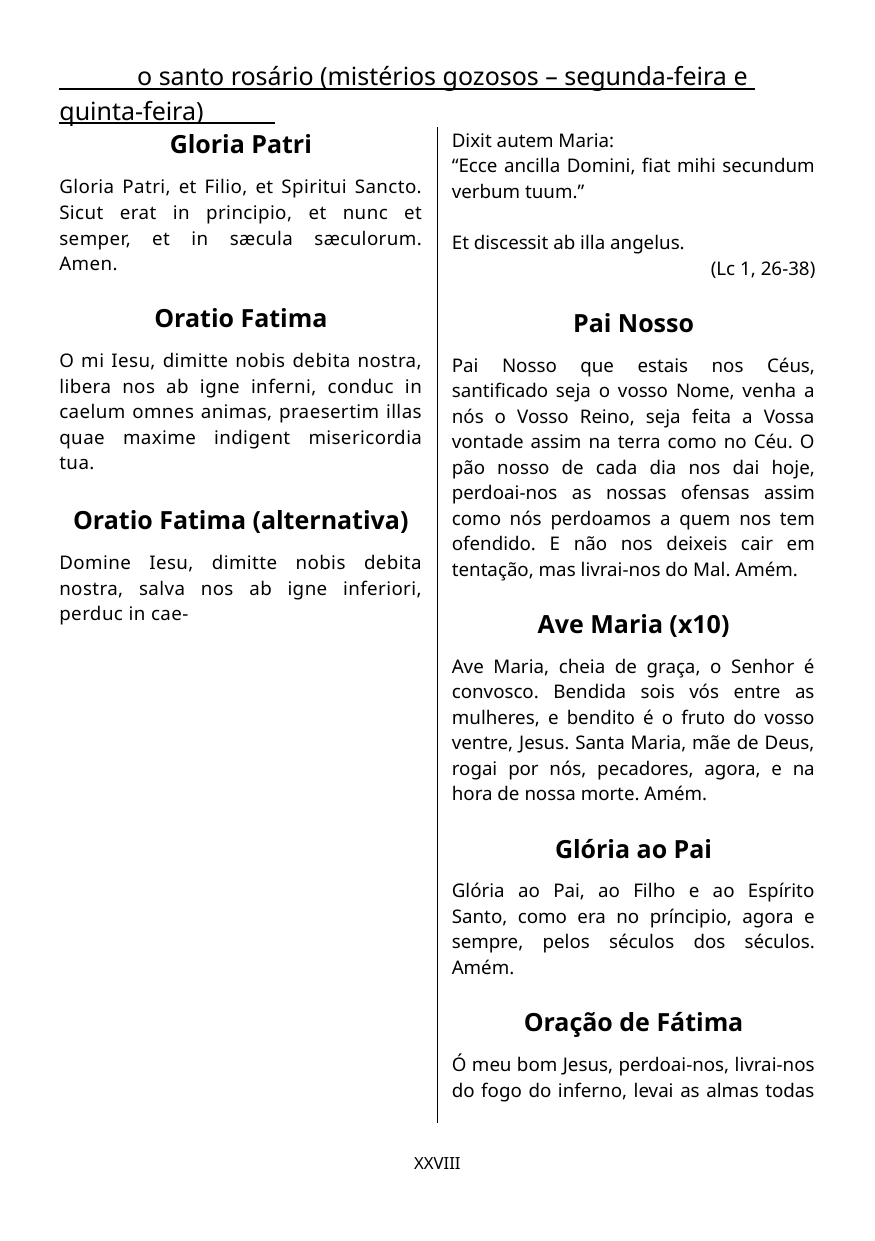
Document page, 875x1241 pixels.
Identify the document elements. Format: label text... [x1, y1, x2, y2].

subtitle Oratio Fatima [59, 301, 422, 335]
text “Ecce ancilla Domini, fiat mihi secundum verbum tuum.” [452, 153, 815, 204]
text Ó meu bom Jesus, perdoai-nos, livrai-nos do fogo do inferno, levai as almas todas [452, 1051, 815, 1102]
text Gloria Patri, et Filio, et Spiritui Sancto. Sicut erat in principio, et nunc et semper, et in sæcula sæculorum. Amen. [59, 174, 422, 276]
text Dixit autem Maria: [452, 127, 815, 153]
text (Lc 1, 26-38) [452, 255, 815, 280]
subtitle Pai Nosso [452, 305, 815, 339]
subtitle Oração de Fátima [452, 1005, 815, 1039]
text Pai Nosso que estais nos Céus, santificado seja o vosso Nome, venha a nós o Vosso Reino, seja feita a Vossa vontade assim na terra como no Céu. O pão nosso de cada dia nos dai hoje, perdoai-nos as nossas ofensas assim como nós perdoamos a quem nos tem ofendido. E não nos deixeis cair em tentação, mas livrai-nos do Mal. Amém. [452, 352, 815, 582]
subtitle Glória ao Pai [452, 831, 815, 865]
subtitle Ave Maria (x10) [452, 607, 815, 641]
subtitle Oratio Fatima (alternativa) [59, 503, 422, 537]
text O mi Iesu, dimitte nobis debita nostra, libera nos ab igne inferni, conduc in caelum omnes animas, praesertim illas quae maxime indigent misericordia tua. [59, 347, 422, 475]
text Domine Iesu, dimitte nobis debita nostra, salva nos ab igne inferiori, perduc in cae- [59, 549, 422, 626]
text Ave Maria, cheia de graça, o Senhor é convosco. Bendida sois vós entre as mulheres, e bendito é o fruto do vosso ventre, Jesus. Santa Maria, mãe de Deus, rogai por nós, pecadores, agora, e na hora de nossa morte. Amém. [452, 653, 815, 806]
text Et discessit ab illa angelus. [452, 229, 815, 255]
text Glória ao Pai, ao Filho e ao Espírito Santo, como era no príncipio, agora e sempre, pelos séculos dos séculos. Amém. [452, 878, 815, 980]
subtitle Gloria Patri [59, 127, 422, 161]
